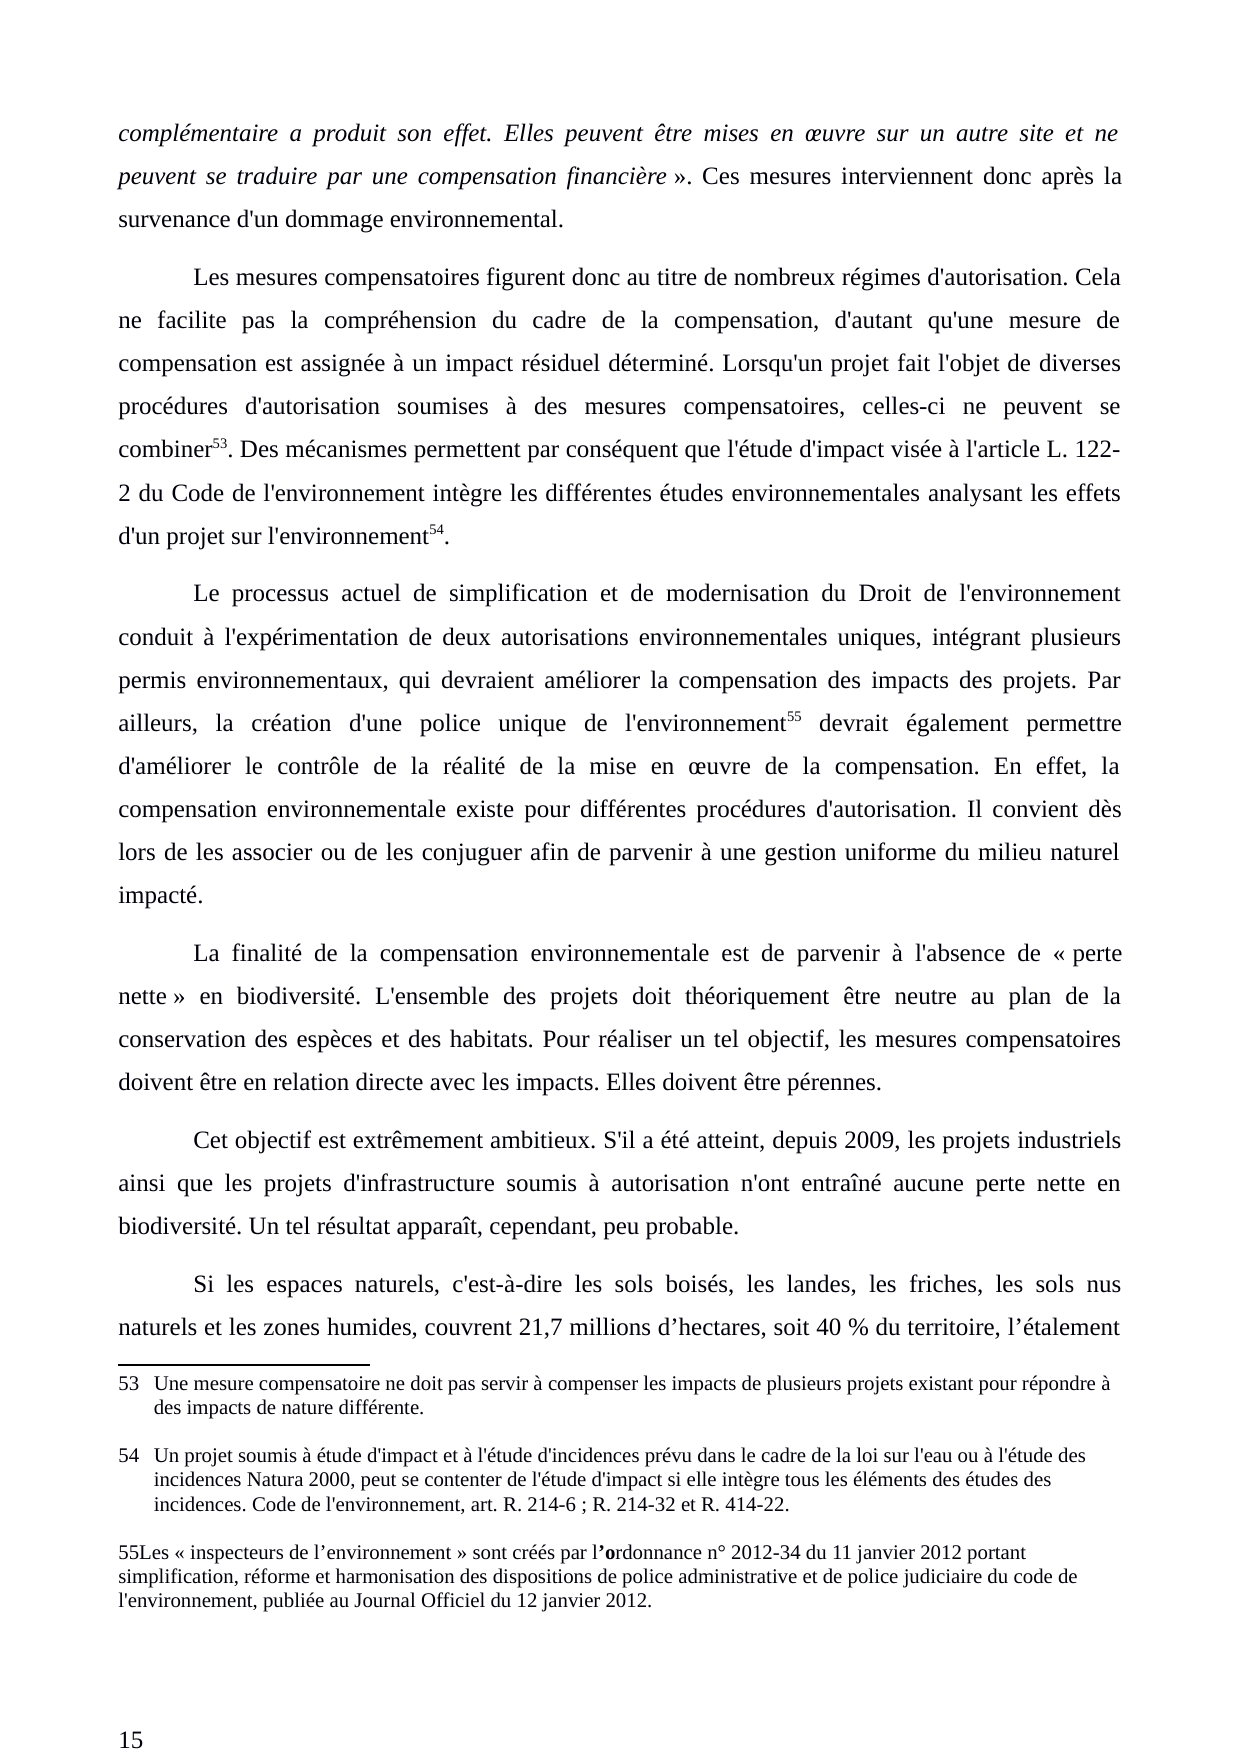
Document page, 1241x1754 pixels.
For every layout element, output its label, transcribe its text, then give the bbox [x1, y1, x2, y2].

text complémentaire a produit son effet. Elles peuvent être mises en œuvre sur un autre site et ne peuvent se traduire par une compensation financière ». Ces mesures interviennent donc après la survenance d'un dommage environnemental. [118, 118, 1122, 233]
text Les mesures compensatoires figurent donc au titre de nombreux régimes d'autorisation. Cela ne facilite pas la compréhension du cadre de la compensation, d'autant qu'une mesure de compensation est assignée à un impact résiduel déterminé. Lorsqu'un projet fait l'objet de diverses procédures d'autorisation soumises à des mesures compensatoires, celles-ci ne peuvent se combiner. Des mécanismes permettent par conséquent que l'étude d'impact visée à l'article L. 122-2 du Code de l'environnement intègre les différentes études environnementales analysant les effets d'un projet sur l'environnement. [118, 262, 1122, 549]
text La finalité de la compensation environnementale est de parvenir à l'absence de « perte nette » en biodiversité. L'ensemble des projets doit théoriquement être neutre au plan de la conservation des espèces et des habitats. Pour réaliser un tel objectif, les mesures compensatoires doivent être en relation directe avec les impacts. Elles doivent être pérennes. [118, 938, 1122, 1096]
text Cet objectif est extrêmement ambitieux. S'il a été atteint, depuis 2009, les projets industriels ainsi que les projets d'infrastructure soumis à autorisation n'ont entraîné aucune perte nette en biodiversité. Un tel résultat apparaît, cependant, peu probable. [118, 1125, 1122, 1240]
text Les « inspecteurs de l’environnement » sont créés par l’ordonnance n° 2012-34 du 11 janvier 2012 portant simplification, réforme et harmonisation des dispositions de police administrative et de police judiciaire du code de l'environnement, publiée au Journal Officiel du 12 janvier 2012. [118, 1539, 1122, 1612]
text Le processus actuel de simplification et de modernisation du Droit de l'environnement conduit à l'expérimentation de deux autorisations environnementales uniques, intégrant plusieurs permis environnementaux, qui devraient améliorer la compensation des impacts des projets. Par ailleurs, la création d'une police unique de l'environnement devrait également permettre d'améliorer le contrôle de la réalité de la mise en œuvre de la compensation. En effet, la compensation environnementale existe pour différentes procédures d'autorisation. Il convient dès lors de les associer ou de les conjuguer afin de parvenir à une gestion uniforme du milieu naturel impacté. [118, 578, 1122, 909]
text Une mesure compensatoire ne doit pas servir à compenser les impacts de plusieurs projets existant pour répondre à des impacts de nature différente. [118, 1371, 1122, 1419]
text Un projet soumis à étude d'impact et à l'étude d'incidences prévu dans le cadre de la loi sur l'eau ou à l'étude des incidences Natura 2000, peut se contenter de l'étude d'impact si elle intègre tous les éléments des études des incidences. Code de l'environnement, art. R. 214-6 ; R. 214-32 et R. 414-22. [118, 1443, 1122, 1516]
text Si les espaces naturels, c'est-à-dire les sols boisés, les landes, les friches, les sols nus naturels et les zones humides, couvrent 21,7 millions d’hectares, soit 40 % du territoire, l’étalement [118, 1269, 1122, 1341]
